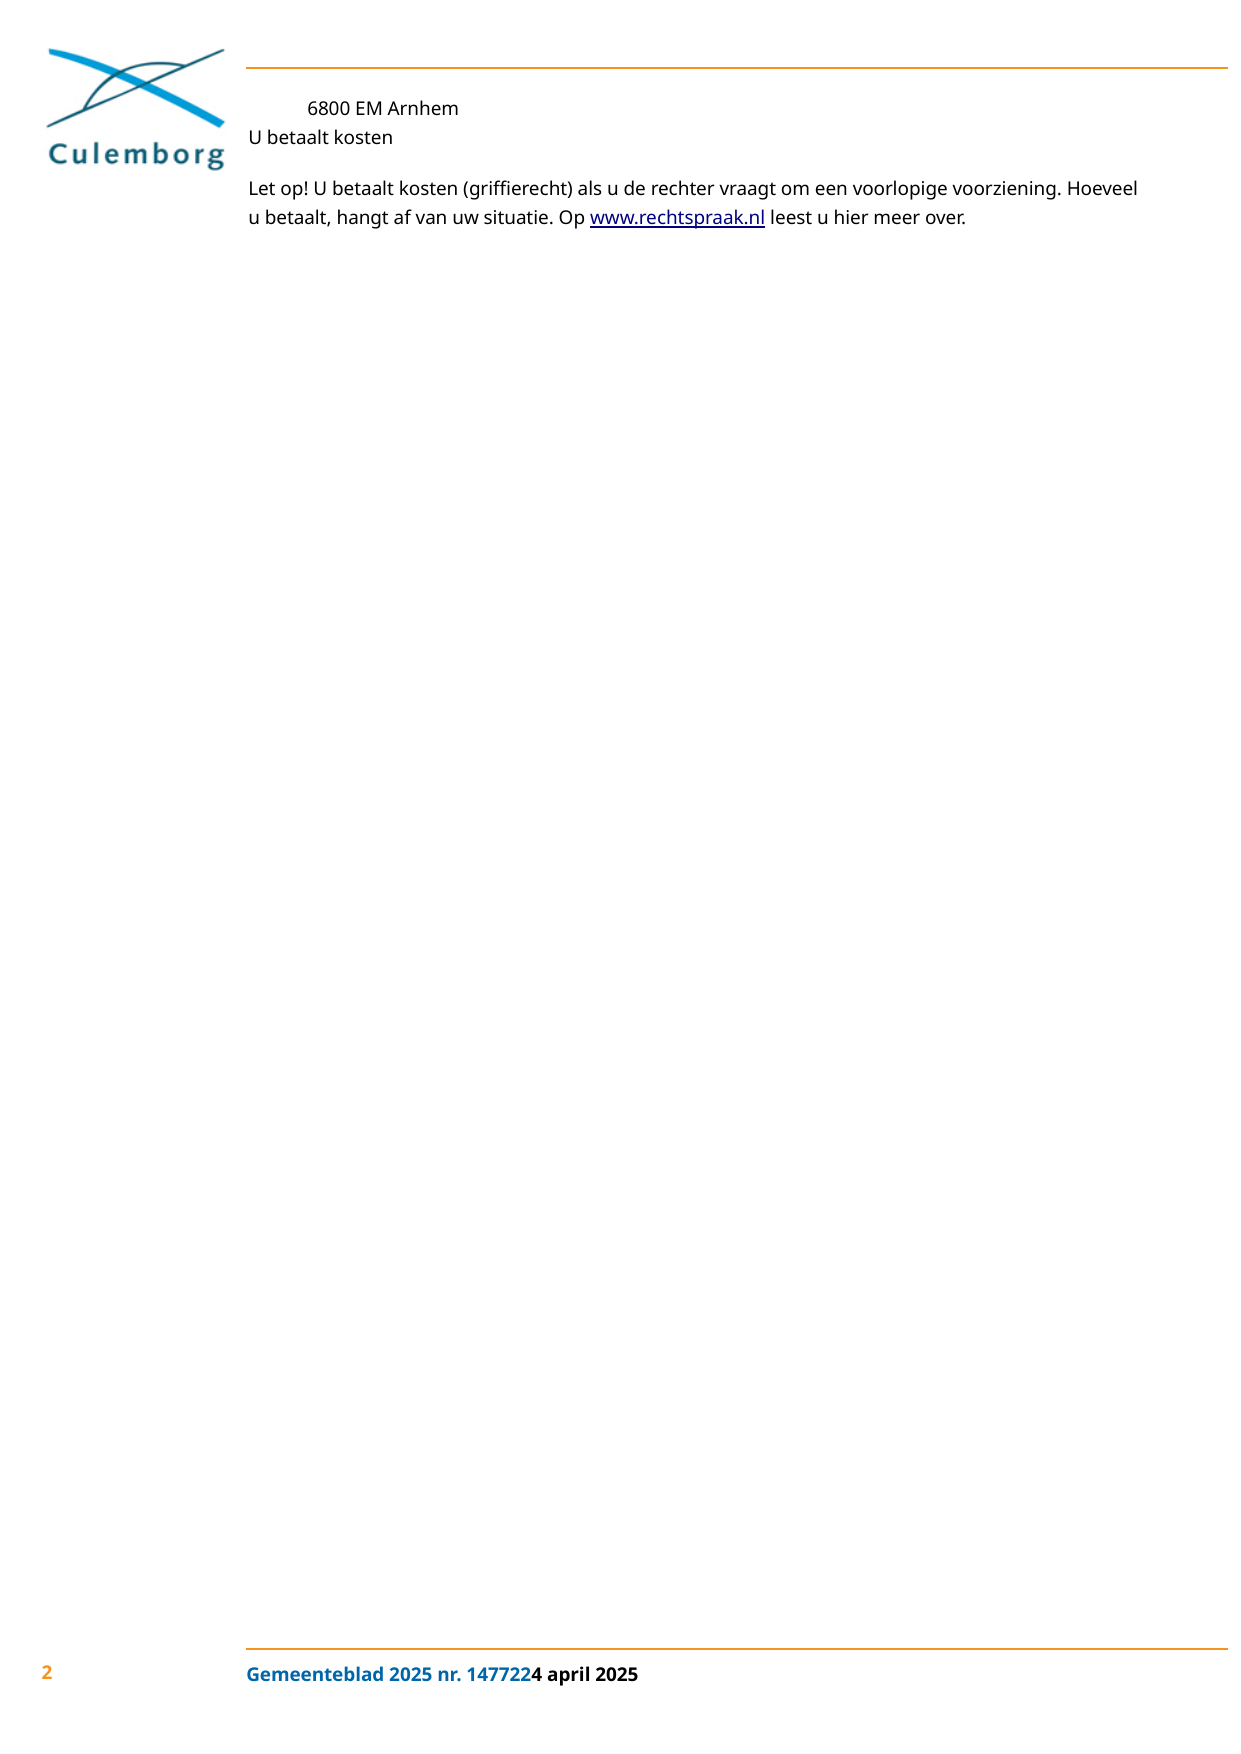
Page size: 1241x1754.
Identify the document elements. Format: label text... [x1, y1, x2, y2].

list 6800 EM Arnhem [248, 95, 1152, 121]
picture [41, 47, 231, 172]
text U betaalt kosten [248, 124, 1152, 150]
text Let op! U betaalt kosten (griffierecht) als u de rechter vraagt om een voorlopige voorziening. Hoeveel u betaalt, hangt af van uw situatie. Op www.rechtspraak.nl leest u hier meer over. [248, 175, 1152, 230]
